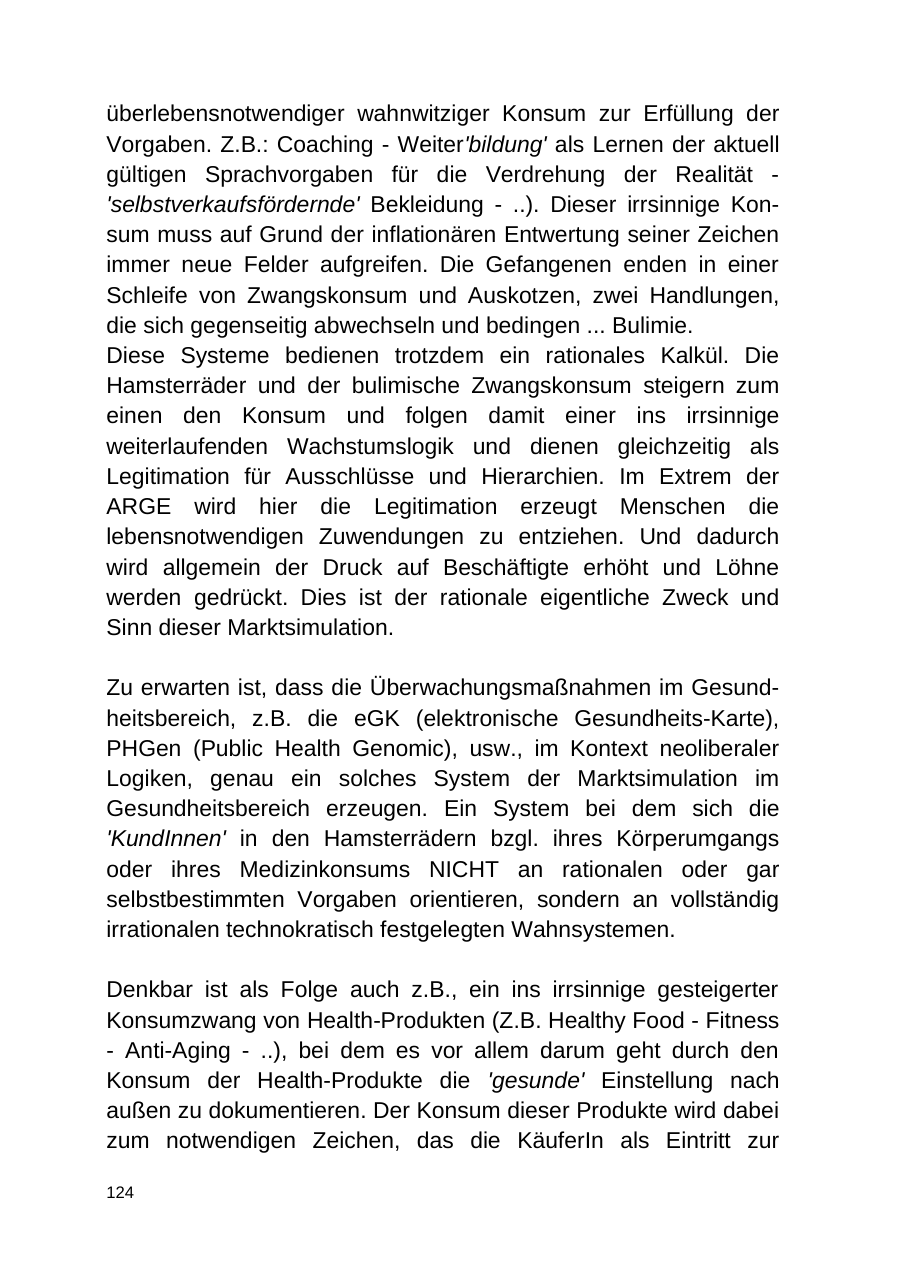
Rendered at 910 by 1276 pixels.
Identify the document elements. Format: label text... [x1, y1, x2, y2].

text überlebensnotwendiger wahnwitziger Konsum zur Erfüllung der Vorgaben. Z.B.: Coaching - Weiter'bildung' als Lernen der aktuell gültigen Sprachvorgaben für die Verdrehung der Realität - 'selbstverkaufsfördernde' Bekleidung - ..). Dieser irrsinnige Kon-sum muss auf Grund der inflationären Entwertung seiner Zeichen immer neue Felder aufgreifen. Die Gefangenen enden in einer Schleife von Zwangskonsum und Auskotzen, zwei Handlungen, die sich gegenseitig abwechseln und bedingen ... Bulimie. [106, 100, 779, 338]
text Denkbar ist als Folge auch z.B., ein ins irrsinnige gesteigerter Konsumzwang von Health-Produkten (Z.B. Healthy Food - Fitness - Anti-Aging - ..), bei dem es vor allem darum geht durch den Konsum der Health-Produkte die 'gesunde' Einstellung nach außen zu dokumentieren. Der Konsum dieser Produkte wird dabei zum notwendigen Zeichen, das die KäuferIn als Eintritt zur [106, 976, 779, 1154]
text Zu erwarten ist, dass die Überwachungsmaßnahmen im Gesund-heitsbereich, z.B. die eGK (elektronische Gesundheits-Karte), PHGen (Public Health Genomic), usw., im Kontext neoliberaler Logiken, genau ein solches System der Marktsimulation im Gesundheitsbereich erzeugen. Ein System bei dem sich die 'KundInnen' in den Hamsterrädern bzgl. ihres Körperumgangs oder ihres Medizinkonsums NICHT an rationalen oder gar selbstbestimmten Vorgaben orientieren, sondern an vollständig irrationalen technokratisch festgelegten Wahnsystemen. [106, 674, 779, 942]
text Diese Systeme bedienen trotzdem ein rationales Kalkül. Die Hamsterräder und der bulimische Zwangskonsum steigern zum einen den Konsum und folgen damit einer ins irrsinnige weiterlaufenden Wachstumslogik und dienen gleichzeitig als Legitimation für Ausschlüsse und Hierarchien. Im Extrem der ARGE wird hier die Legitimation erzeugt Menschen die lebensnotwendigen Zuwendungen zu entziehen. Und dadurch wird allgemein der Druck auf Beschäftigte erhöht und Löhne werden gedrückt. Dies ist der rationale eigentliche Zweck und Sinn dieser Marktsimulation. [106, 342, 779, 640]
